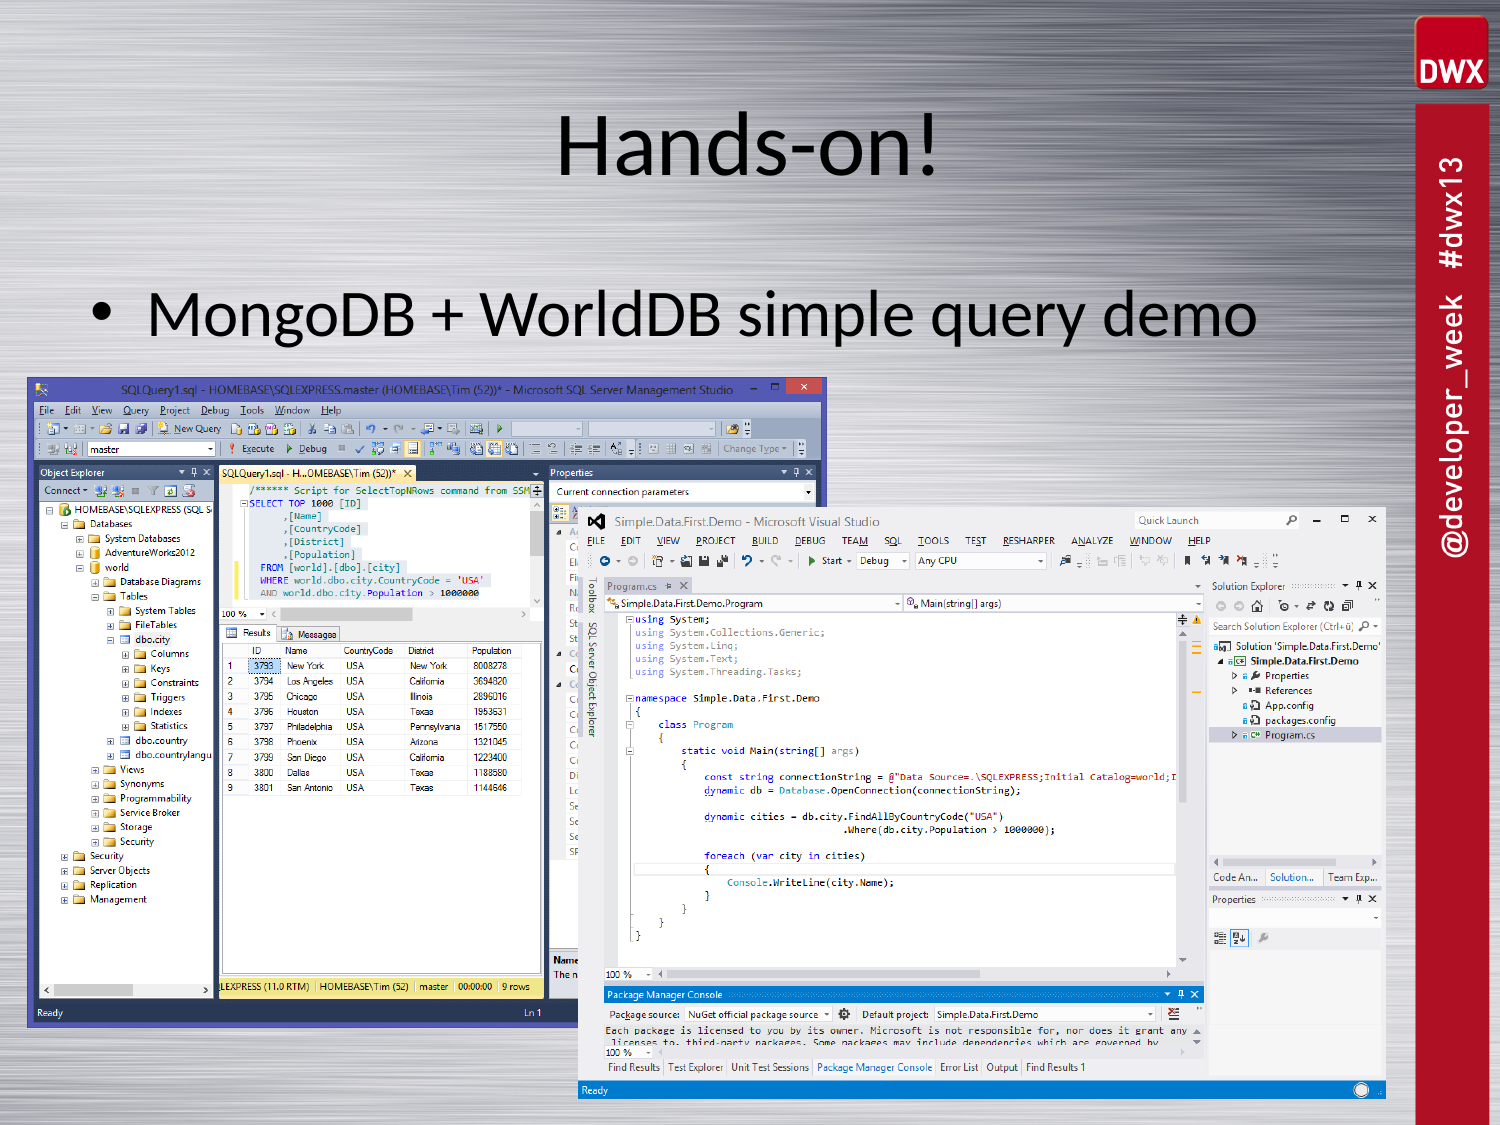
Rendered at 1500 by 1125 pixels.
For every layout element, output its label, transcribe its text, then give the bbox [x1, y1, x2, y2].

list MongoDB + WorldDB simple query demo [75, 262, 1426, 1006]
title Hands-on! [75, 45, 1426, 233]
picture [0, 0, 1500, 1125]
